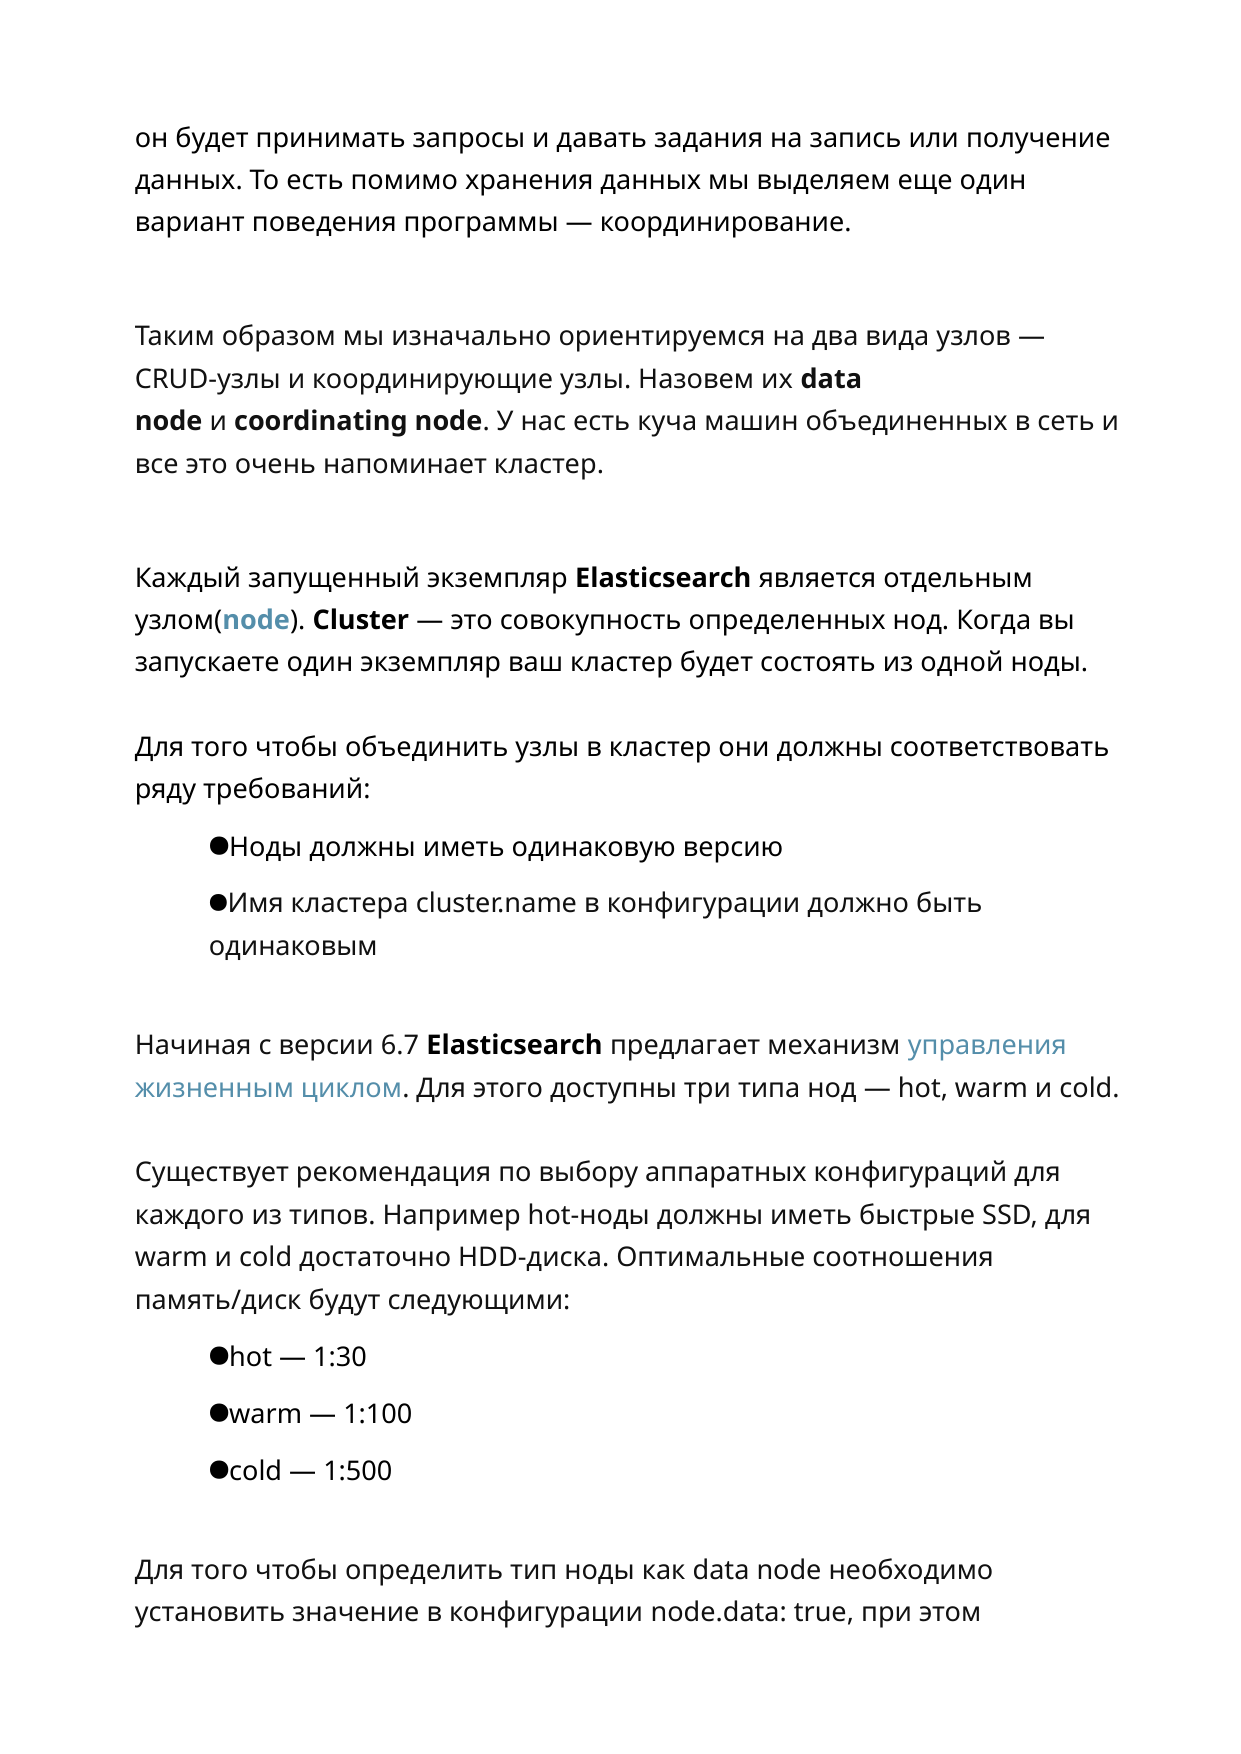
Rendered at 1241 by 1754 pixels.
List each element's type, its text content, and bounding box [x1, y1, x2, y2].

list cold — 1:500 [134, 1451, 1121, 1488]
text Каждый запущенный экземпляр Elasticsearch является отдельным узлом(node). Cluster — это совокупность определенных нод. Когда вы запускаете один экземпляр ваш кластер будет состоять из одной ноды. Для того чтобы объединить узлы в кластер они должны соответствовать ряду требований: [134, 558, 1121, 807]
list Ноды должны иметь одинаковую версию [134, 827, 1121, 864]
text он будет принимать запросы и давать задания на запись или получение данных. То есть помимо хранения данных мы выделяем еще один вариант поведения программы — координирование. [134, 118, 1121, 240]
text Начиная с версии 6.7 Elasticsearch предлагает механизм управления жизненным циклом. Для этого доступны три типа нод — hot, warm и cold. Существует рекомендация по выбору аппаратных конфигураций для каждого из типов. Например hot-ноды должны иметь быстрые SSD, для warm и cold достаточно HDD-диска. Оптимальные соотношения память/диск будут следующими: [134, 983, 1121, 1317]
list hot — 1:30 [134, 1337, 1121, 1374]
text Для того чтобы определить тип ноды как data node необходимо установить значение в конфигурации node.data: true, при этом [134, 1508, 1121, 1630]
text Таким образом мы изначально ориентируемся на два вида узлов — CRUD-узлы и координирующие узлы. Назовем их data node и coordinating node. У нас есть куча машин объединенных в сеть и все это очень напоминает кластер. [134, 317, 1121, 481]
list Имя кластера cluster.name в конфигурации должно быть одинаковым [134, 884, 1121, 963]
list warm — 1:100 [134, 1394, 1121, 1431]
